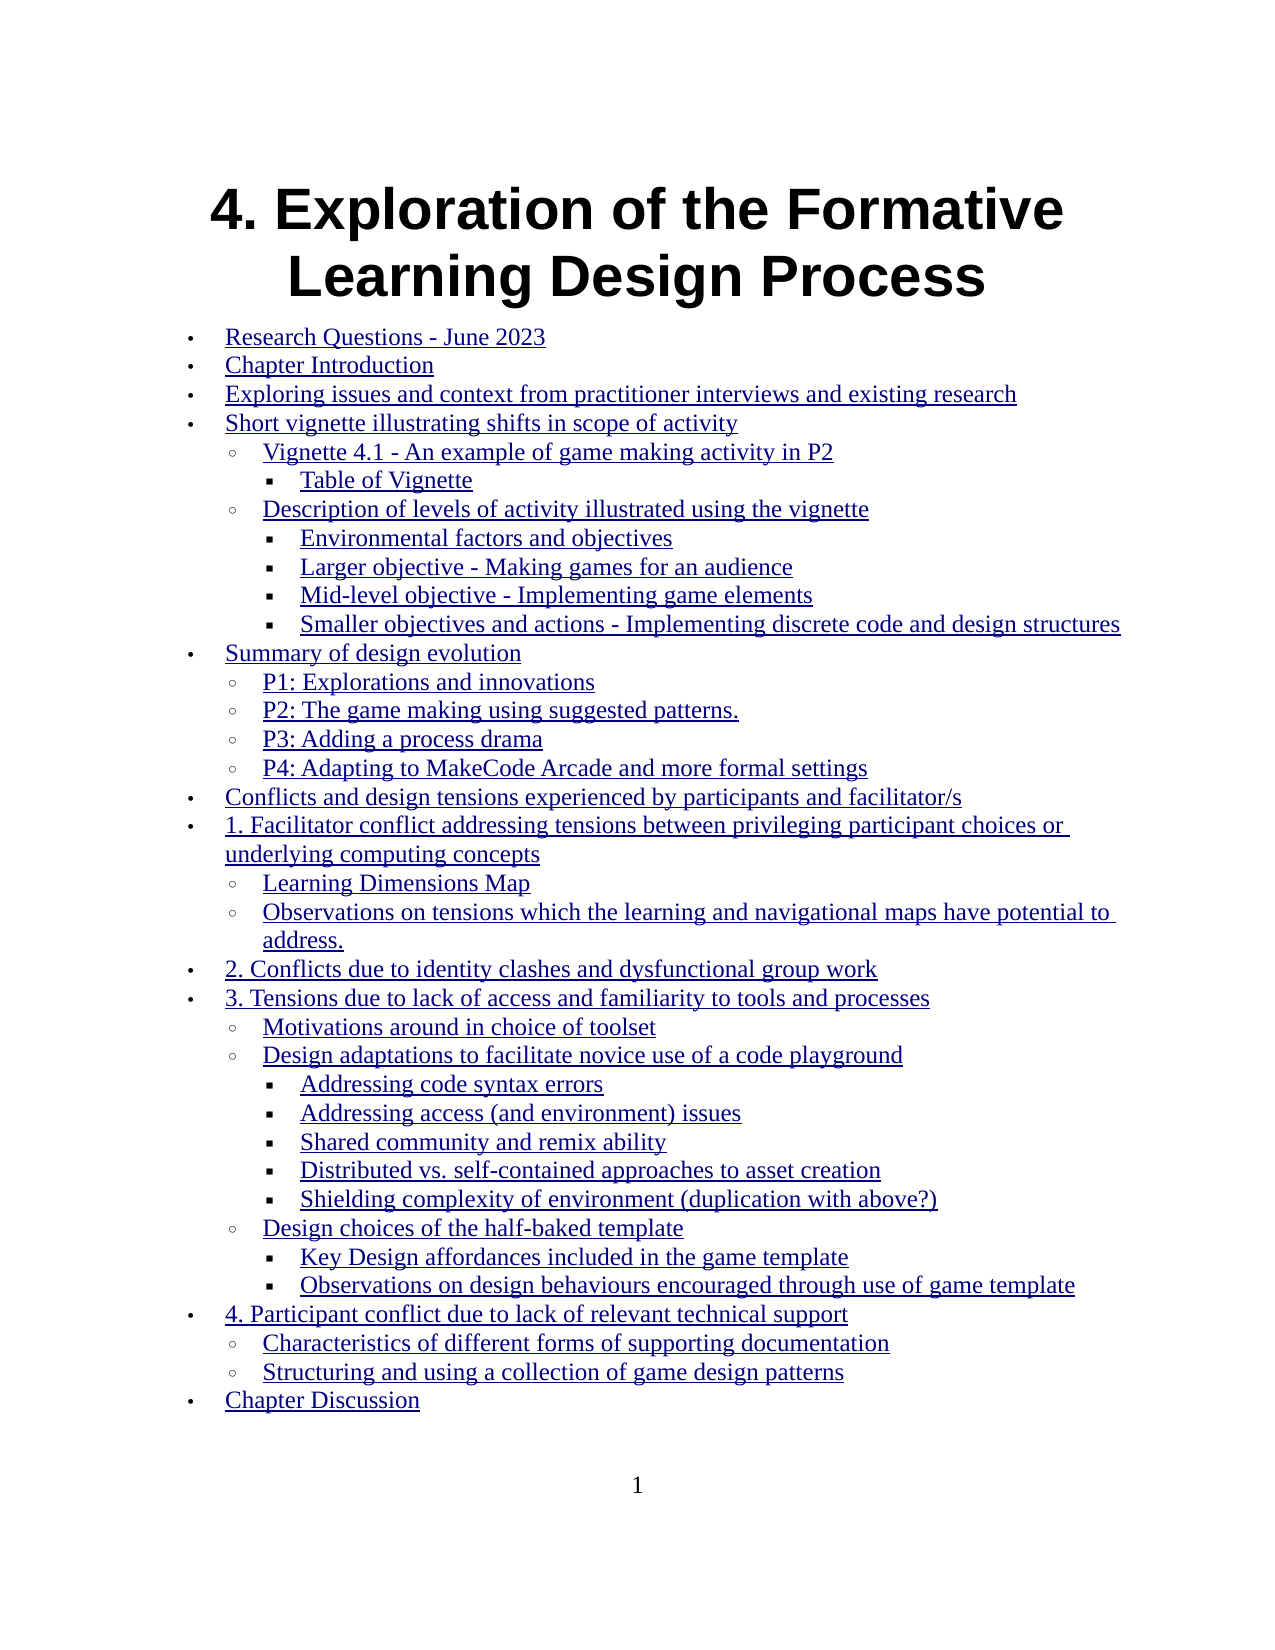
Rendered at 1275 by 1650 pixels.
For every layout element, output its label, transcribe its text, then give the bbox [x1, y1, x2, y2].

title 4. Exploration of the Formative Learning Design Process [150, 175, 1125, 309]
list Smaller objectives and actions - Implementing discrete code and design structures [262, 609, 1125, 638]
list Observations on tensions which the learning and navigational maps have potential to address. [225, 897, 1125, 954]
list Vignette 4.1 - An example of game making activity in P2 [225, 437, 1125, 465]
list 4. Participant conflict due to lack of relevant technical support [187, 1299, 1125, 1328]
list Conflicts and design tensions experienced by participants and facilitator/s [187, 782, 1125, 810]
list 2. Conflicts due to identity clashes and dysfunctional group work [187, 954, 1125, 983]
list Design choices of the half-baked template [225, 1213, 1125, 1242]
list Design adaptations to facilitate novice use of a code playground [225, 1040, 1125, 1069]
list Motivations around in choice of toolset [225, 1012, 1125, 1040]
list Short vignette illustrating shifts in scope of activity [187, 408, 1125, 437]
list 3. Tensions due to lack of access and familiarity to tools and processes [187, 983, 1125, 1012]
list P1: Explorations and innovations [225, 667, 1125, 695]
list Structuring and using a collection of game design patterns [225, 1357, 1125, 1385]
list P3: Adding a process drama [225, 724, 1125, 753]
list Larger objective - Making games for an audience [262, 552, 1125, 580]
list Addressing access (and environment) issues [262, 1098, 1125, 1127]
list P4: Adapting to MakeCode Arcade and more formal settings [225, 753, 1125, 782]
list Shielding complexity of environment (duplication with above?) [262, 1184, 1125, 1213]
list Learning Dimensions Map [225, 868, 1125, 897]
list Exploring issues and context from practitioner interviews and existing research [187, 379, 1125, 408]
list P2: The game making using suggested patterns. [225, 695, 1125, 724]
list Shared community and remix ability [262, 1127, 1125, 1155]
list Addressing code syntax errors [262, 1069, 1125, 1098]
list Key Design affordances included in the game template [262, 1242, 1125, 1270]
list Environmental factors and objectives [262, 523, 1125, 552]
list Research Questions - June 2023 [187, 322, 1125, 350]
list Summary of design evolution [187, 638, 1125, 667]
list Description of levels of activity illustrated using the vignette [225, 494, 1125, 523]
list Chapter Discussion [187, 1385, 1125, 1414]
list Observations on design behaviours encouraged through use of game template [262, 1270, 1125, 1299]
list Mid-level objective - Implementing game elements [262, 580, 1125, 609]
list Characteristics of different forms of supporting documentation [225, 1328, 1125, 1357]
list 1. Facilitator conflict addressing tensions between privileging participant choices or underlying computing concepts [187, 810, 1125, 868]
list Chapter Introduction [187, 350, 1125, 379]
list Distributed vs. self-contained approaches to asset creation [262, 1155, 1125, 1184]
list Table of Vignette [262, 465, 1125, 494]
